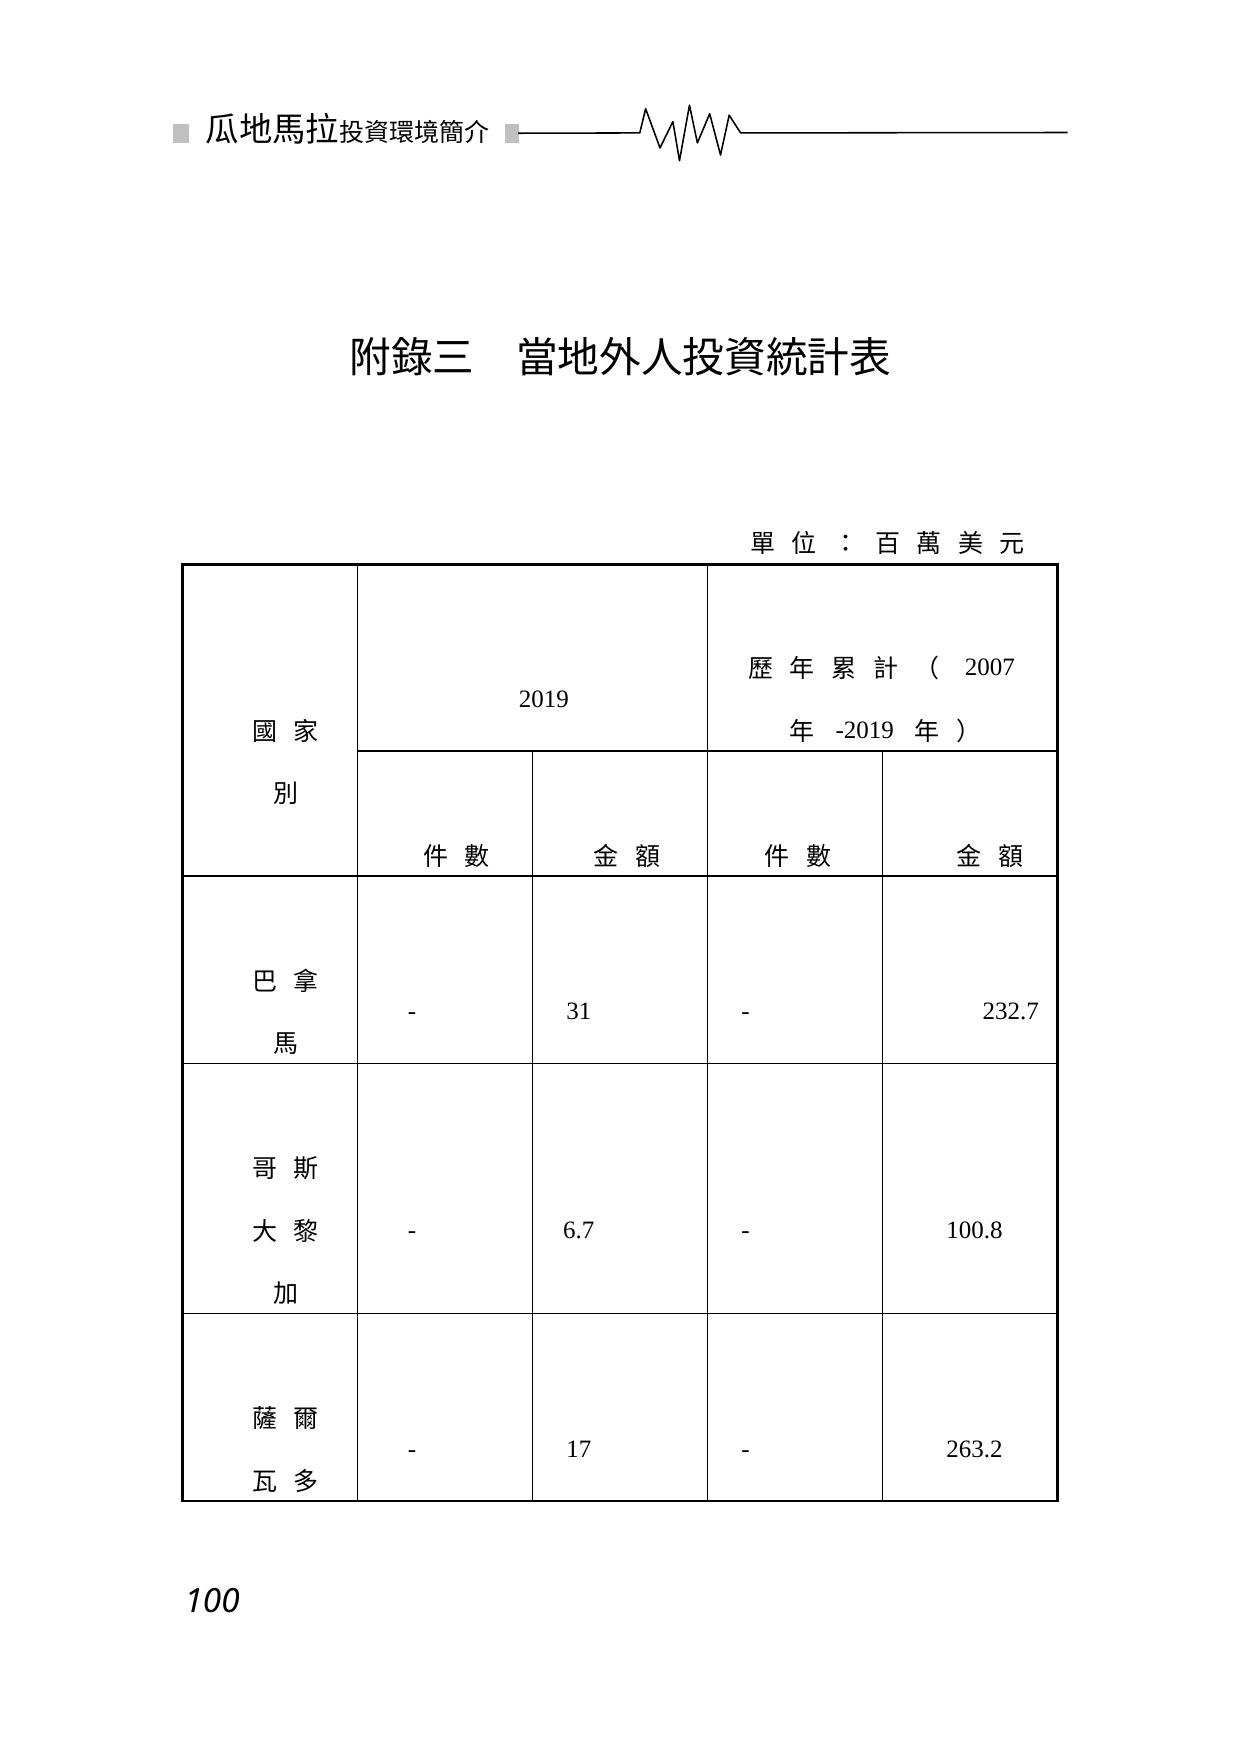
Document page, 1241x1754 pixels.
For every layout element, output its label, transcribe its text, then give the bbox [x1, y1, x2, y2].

table_cell 6.7 [533, 1064, 707, 1313]
table_header 國家別 [184, 566, 357, 875]
text 單位：百萬美元 [183, 500, 1033, 563]
table_header 2019 [358, 566, 707, 750]
table_cell - [358, 1314, 532, 1500]
table_cell 哥斯大黎加 [184, 1064, 357, 1313]
table_cell 金額 [533, 752, 707, 875]
table_cell 件數 [358, 752, 532, 875]
table_cell 232.7 [883, 877, 1056, 1063]
table_cell - [708, 877, 882, 1063]
table_cell 薩爾瓦多 [184, 1314, 357, 1500]
table_header 歷年累計（2007年-2019年） [708, 566, 1056, 750]
table_cell 17 [533, 1314, 707, 1500]
table_cell - [708, 1064, 882, 1313]
table_cell 金額 [883, 752, 1056, 875]
table_cell - [358, 1064, 532, 1313]
table_cell 263.2 [883, 1314, 1056, 1500]
text 附錄三 當地外人投資統計表 [183, 313, 1058, 375]
table_cell - [358, 877, 532, 1063]
table_cell 31 [533, 877, 707, 1063]
table_cell 100.8 [883, 1064, 1056, 1313]
table_cell 巴拿馬 [184, 877, 357, 1063]
table_cell 件數 [708, 752, 882, 875]
table_cell - [708, 1314, 882, 1500]
